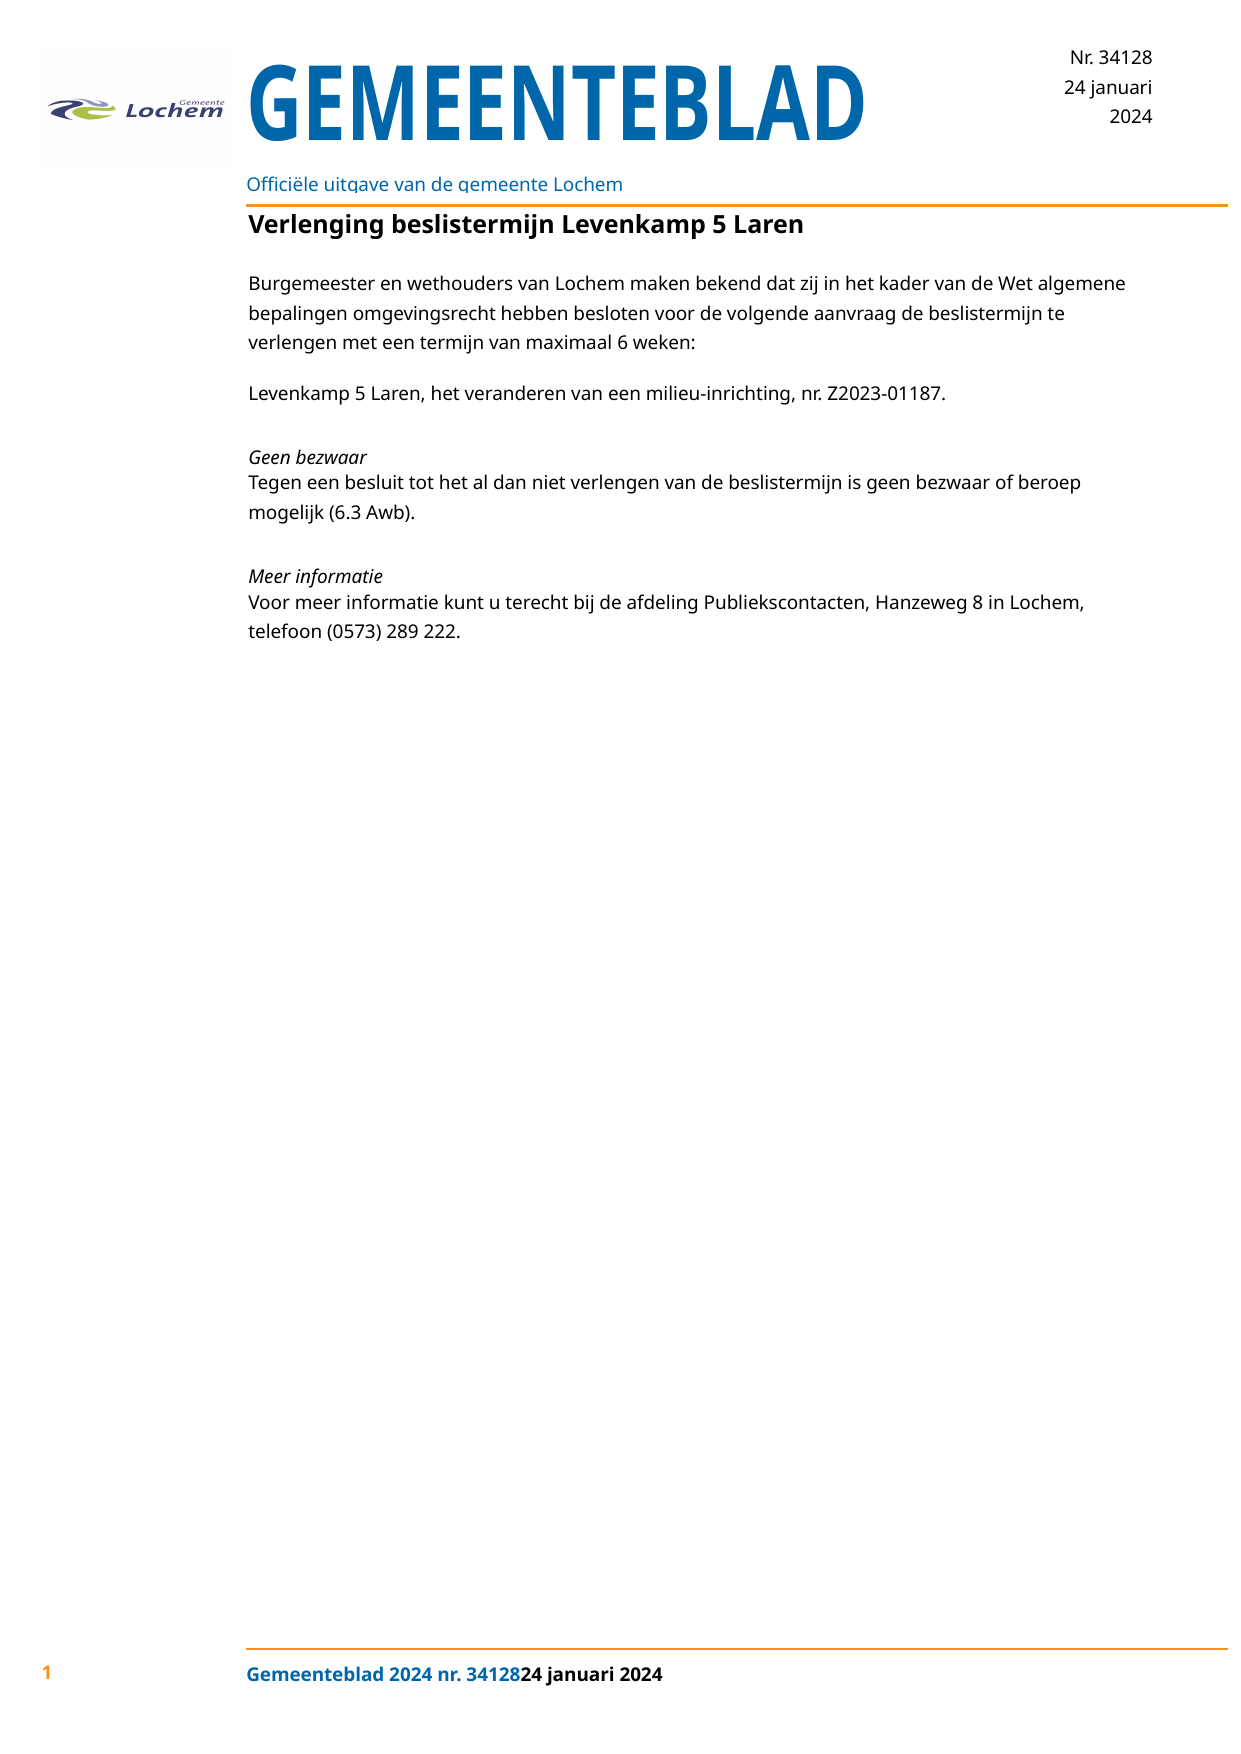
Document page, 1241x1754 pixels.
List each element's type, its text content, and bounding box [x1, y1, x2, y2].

text Levenkamp 5 Laren, het veranderen van een milieu-inrichting, nr. Z2023-01187. [248, 380, 1152, 406]
text Geen bezwaar [248, 444, 1152, 469]
text Tegen een besluit tot het al dan niet verlengen van de beslistermijn is geen bezwaar of beroep mogelijk (6.3 Awb). [248, 469, 1152, 525]
text Verlenging beslistermijn Levenkamp 5 Laren [248, 207, 1152, 241]
text Voor meer informatie kunt u terecht bij de afdeling Publiekscontacten, Hanzeweg 8 in Lochem, telefoon (0573) 289 222. [248, 589, 1152, 644]
text Burgemeester en wethouders van Lochem maken bekend dat zij in het kader van de Wet algemene bepalingen omgevingsrecht hebben besloten voor de volgende aanvraag de beslistermijn te verlengen met een termijn van maximaal 6 weken: [248, 270, 1152, 355]
picture [41, 47, 231, 172]
text Meer informatie [248, 563, 1152, 589]
